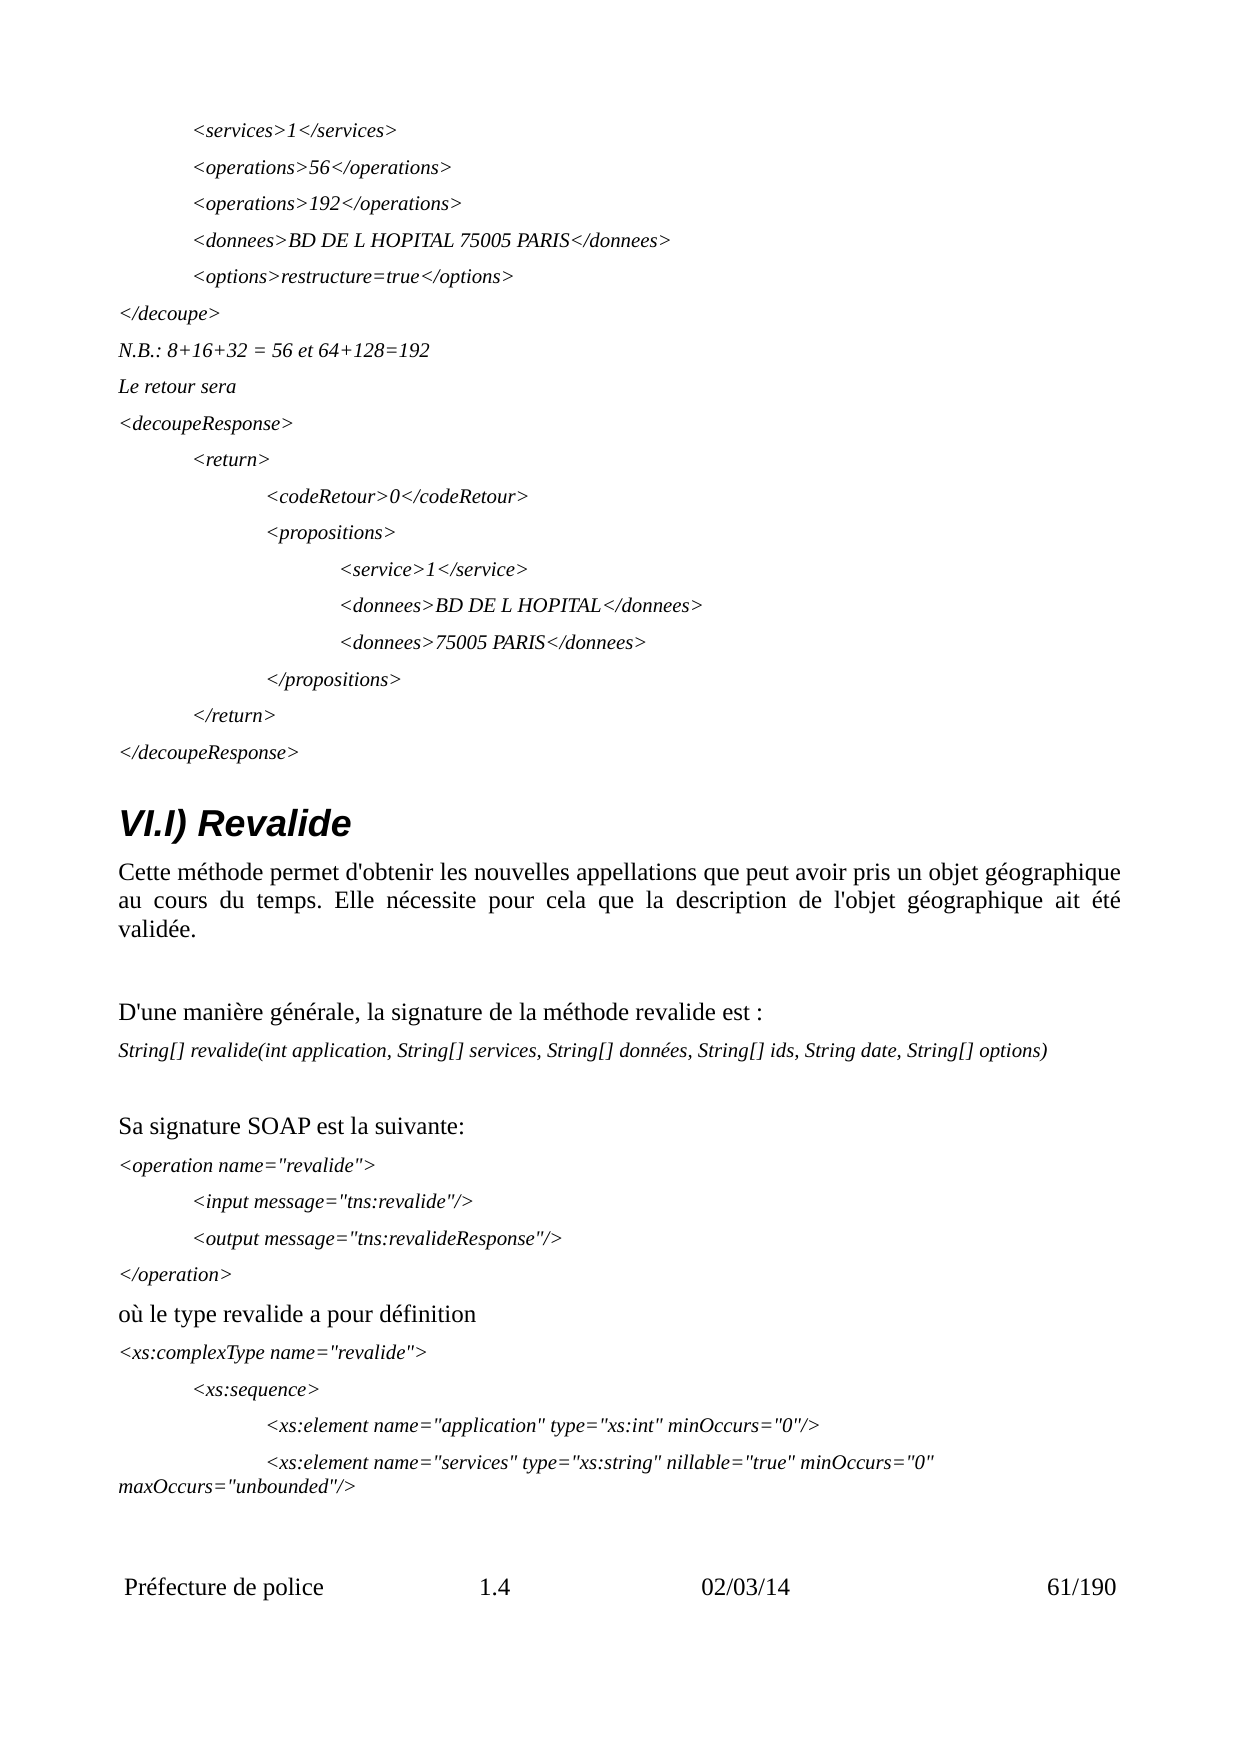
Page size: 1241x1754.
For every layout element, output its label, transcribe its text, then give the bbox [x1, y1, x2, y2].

text <operations>192</operations> [118, 191, 1122, 215]
text Cette méthode permet d'obtenir les nouvelles appellations que peut avoir pris un objet géographique au cours du temps. Elle nécessite pour cela que la description de l'objet géographique ait été validée. [118, 857, 1122, 943]
text <donnees>BD DE L HOPITAL 75005 PARIS</donnees> [118, 228, 1122, 252]
text <options>restructure=true</options> [118, 264, 1122, 288]
text </operation> [118, 1262, 1122, 1286]
text <donnees>75005 PARIS</donnees> [118, 630, 1122, 654]
text </decoupeResponse> [118, 740, 1122, 764]
text <return> [118, 447, 1122, 471]
text <input message="tns:revalide"/> [118, 1189, 1122, 1213]
text <donnees>BD DE L HOPITAL</donnees> [118, 593, 1122, 617]
text <xs:element name="application" type="xs:int" minOccurs="0"/> [118, 1413, 1122, 1437]
text <xs:complexType name="revalide"> [118, 1340, 1122, 1364]
text <xs:sequence> [118, 1377, 1122, 1401]
text <decoupeResponse> [118, 411, 1122, 435]
text <propositions> [118, 520, 1122, 544]
text <service>1</service> [118, 557, 1122, 581]
text Sa signature SOAP est la suivante: [118, 1111, 1122, 1140]
text <output message="tns:revalideResponse"/> [118, 1226, 1122, 1250]
text <operations>56</operations> [118, 155, 1122, 179]
subtitle Revalide [118, 801, 1122, 844]
text <operation name="revalide"> [118, 1152, 1122, 1177]
text D'une manière générale, la signature de la méthode revalide est : [118, 997, 1122, 1026]
text <services>1</services> [118, 118, 1122, 142]
text N.B.: 8+16+32 = 56 et 64+128=192 [118, 337, 1122, 362]
text <xs:element name="services" type="xs:string" nillable="true" minOccurs="0" maxOccurs="unbounded"/> [118, 1450, 1122, 1498]
text </decoupe> [118, 301, 1122, 325]
text Le retour sera [118, 374, 1122, 398]
text <codeRetour>0</codeRetour> [118, 484, 1122, 508]
text String[] revalide(int application, String[] services, String[] données, String[] ids, String date, String[] options) [118, 1038, 1122, 1062]
text </return> [118, 703, 1122, 727]
text où le type revalide a pour définition [118, 1299, 1122, 1327]
text </propositions> [118, 667, 1122, 691]
